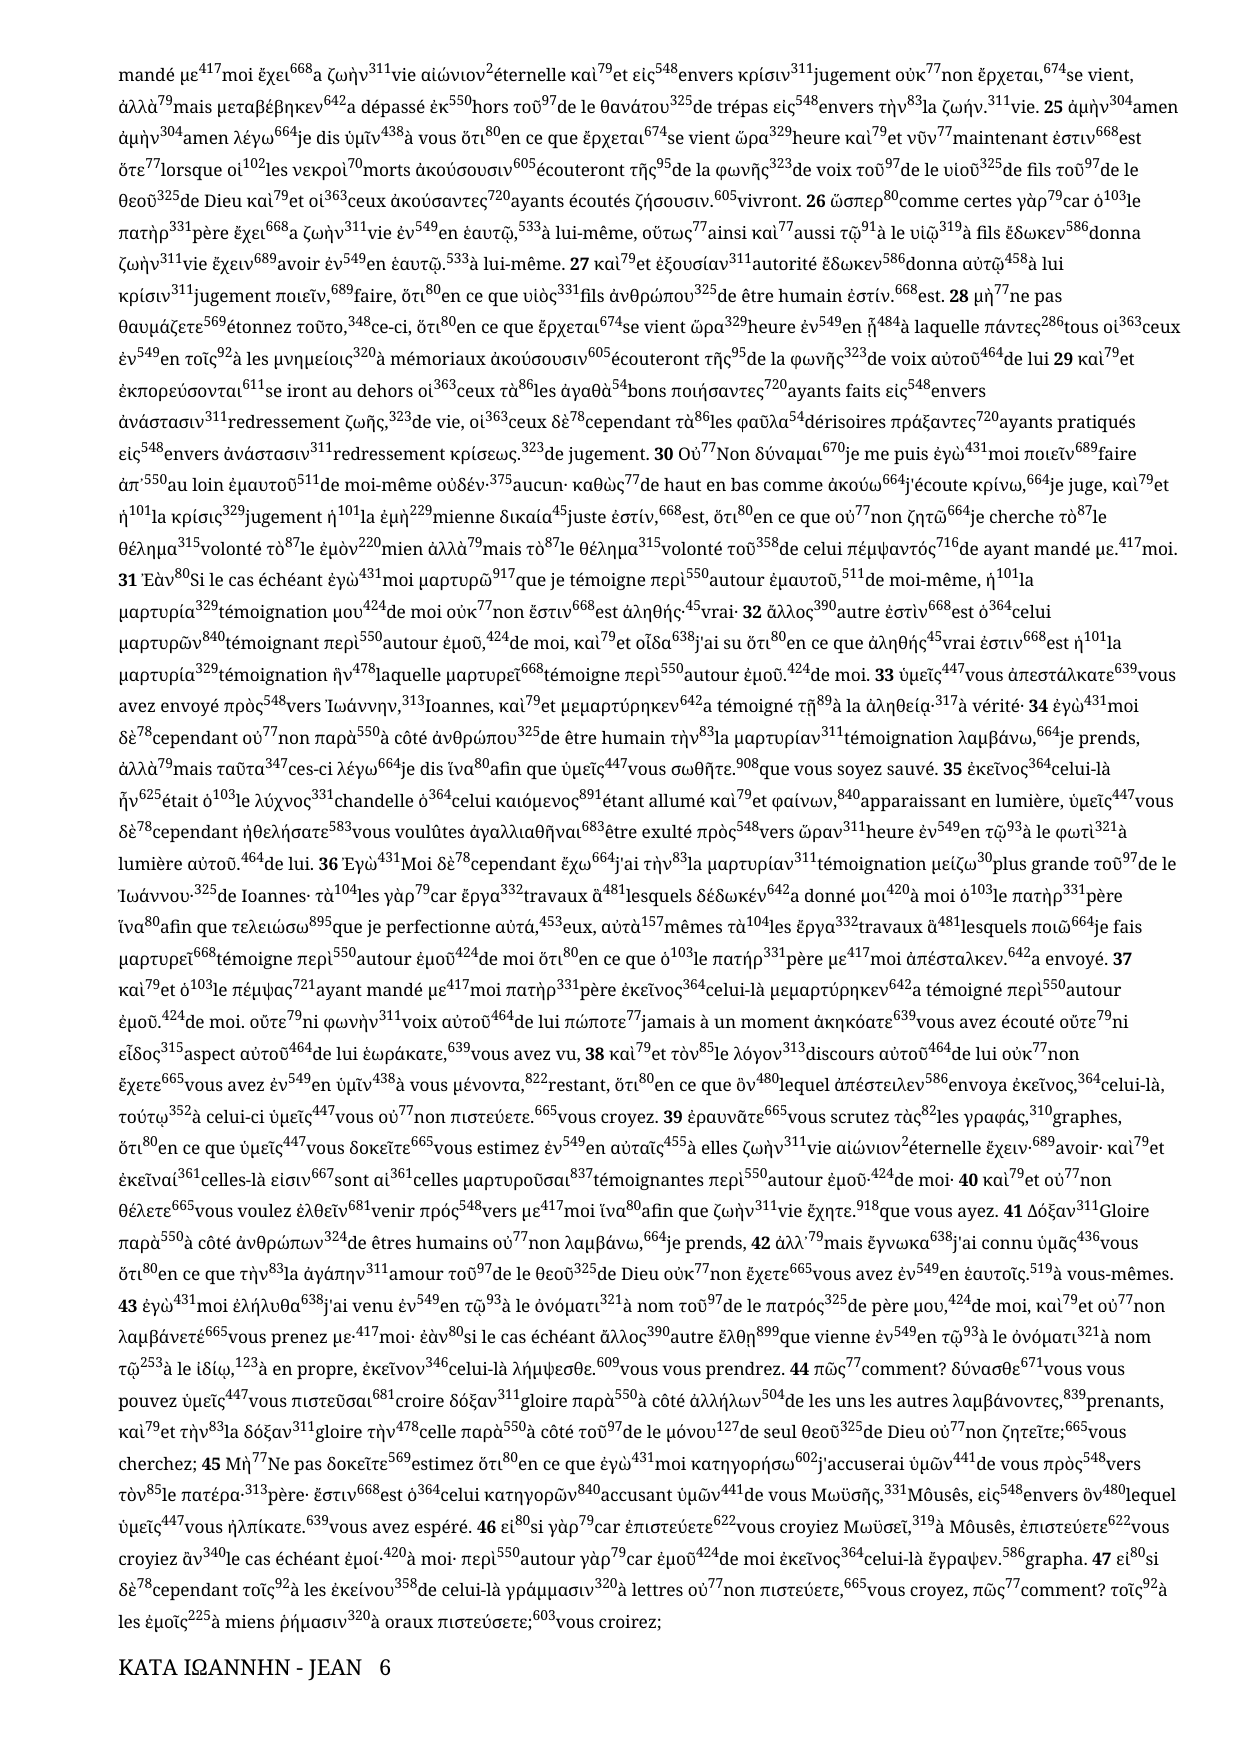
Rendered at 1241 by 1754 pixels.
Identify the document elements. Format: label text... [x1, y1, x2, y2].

text ΚΑΤΑ ΙΩΑΝΝΗΝ - JEAN 6 [118, 1652, 1181, 1682]
text 1 Μετὰ548Après ταῦτα347ces-ci ἦν625était ἑορτὴ329fête τῶν96de les Ἰουδαίων64de Ioudaiens καὶ79et ἀνέβη586monta Ἰησοῦς331Iésous εἰς548envers Ἱεροσόλυμα.314Ierosolymas. 2 Ἔστιν668Est δὲ78cependant ἐν549en τοῖς92à les Ἱεροσολύμοις320à Ierosolymas ἐπὶ549sur τῇ89à la προβατικῇ57à probatique κολυμβήθρα329piscine ἡ362celle ἐπιλεγομένη889étante dite sur Ἑβραϊστὶ77En Hébreu Βηθσαϊδά329Bethsaïda πέντε176cinq στοὰς310portiques ἔχουσα.838ayante. 3 ἐν549en ταύταις349à celles-ci κατέκειτο631se couchait de haut en bas πλῆθος333multitude τῶν357de ceux ἀσθενούντων,833de étants infirme, τυφλῶν,64de aveugles, χωλῶν,64de boiteux, ξηρῶν.64de secs. 4 5 ἦν625était δέ78cependant τις287un quelconque ἄνθρωπος331être humain ἐκεῖ77là τριάκοντα180trente [καὶ]79[et] ὀκτὼ180huit ἔτη314ans ἔχων840ayant ἐν549en τῇ89à la ἀσθενείᾳ317à infirmité αὐτοῦ·464de lui· 6 τοῦτον346celui-ci ἰδὼν721ayant vu ὁ103le Ἰησοῦς331Iésous κατακείμενον849se couchant de haut en bas καὶ79et γνοὺς721ayant connu ὅτι80en ce que πολὺν373nombreux ἤδη77déjà χρόνον313temps ἔχει,668a, λέγει668dit αὐτῷ·458à lui· θέλεις666tu veux ὑγιὴς47sain γενέσθαι;682se devenir; 7 ἀπεκρίθη600fut répondu αὐτῷ458à lui ὁ364celui ἀσθενῶν·840étant infirme· κύριε,337Maître, ἄνθρωπον313être humain οὐκ77non ἔχω664j'ai ἵνα80afin que ὅταν80lorsque le cas échéant ταραχθῇ911que soit troublé τὸ105le ὕδωρ333eau βάλῃ899que jette με417moi εἰς548envers τὴν83la κολυμβήθραν·311piscine· ἐν549en ᾧ486à lequel δὲ78cependant ἔρχομαι670je me viens ἐγώ,431moi, ἄλλος390autre πρὸ550d'avant ἐμοῦ424de moi καταβαίνει.668descend. 8 λέγει668dit αὐτῷ458à lui ὁ103le Ἰησοῦς·331Iésous· ἔγειρε570éveille ἆρον554lève τὸν85le κράβαττόν313grabat σου442de toi καὶ79et περιπάτει.570piétine autour. 9 καὶ79et εὐθέως77directement ἐγένετο592se devint ὑγιὴς47sain ὁ103le ἄνθρωπος331être humain καὶ79et ἦρεν586leva τὸν85le κράβαττον313grabat αὐτοῦ464de lui καὶ79et περιεπάτει.625piétinait autour. Ἦν625Était δὲ78cependant σάββατον333sabbat ἐν549en ἐκείνῃ142à celle-là τῇ89à la ἡμέρᾳ.317à journée. 10 ἔλεγον624disaient οὖν79donc οἱ102les Ἰουδαῖοι70Ioudaiens τῷ352à celui τεθεραπευμένῳ·801à ayant été soigné· σάββατόν333sabbat ἐστιν,668est, καὶ79et οὐκ77non ἔξεστίν668est permis σοι439à toi ἆραι681lever τὸν85le κράβαττόν313grabat σου.442de toi. 11 ὁ364celui δὲ78cependant ἀπεκρίθη600fut répondu αὐτοῖς·457à eux· ὁ364celui ποιήσας721ayant fait με417moi ὑγιῆ53sain ἐκεῖνός364celui-là μοι420à moi εἶπεν·586dit· ἆρον554lève τὸν85le κράβαττόν313grabat σου442de toi καὶ79et περιπάτει.570piétine autour. 12 ἠρώτησαν585interrogèrent αὐτόν·452lui· τίς410quel ἐστιν668est ὁ103le ἄνθρωπος331être humain ὁ364celui εἰπών721ayant dit σοι·439à toi· ἆρον554lève καὶ79et περιπάτει;570piétine autour; 13 ὁ364celui δὲ78cependant ἰαθεὶς760ayant été guéri οὐκ77non ᾔδει659avait su τίς410quel ἐστιν,668est, ὁ103le γὰρ79car Ἰησοῦς331Iésous ἐξένευσεν586fit signe au dehors ὄχλου325de foule ὄντος834de étant ἐν549en τῷ91à le τόπῳ.319à lieu. 14 μετὰ548après ταῦτα347ces-ci εὑρίσκει668trouve αὐτὸν452lui ὁ103le Ἰησοῦς331Iésous ἐν549en τῷ93à le ἱερῷ321à sanctuaire καὶ79et εἶπεν586dit αὐτῷ·458à lui· ἴδε306voici ὑγιὴς47sain γέγονας,640tu as devenu, μηκέτι77ne pas plus ἁμάρτανε,570faute, ἵνα80afin que μὴ77ne pas χεῖρόν73pire σοί439à toi τι392un quelconque γένηται.905que se devienne. 15 ἀπῆλθεν586éloigna ὁ103le ἄνθρωπος331être humain καὶ79et ἀνήγγειλεν586annonça de bas en haut τοῖς90à les Ἰουδαίοις58à Ioudaiens ὅτι80en ce que Ἰησοῦς331Iésous ἐστιν668est ὁ364celui ποιήσας721ayant fait αὐτὸν452lui ὑγιῆ.53sain. 16 καὶ79et διὰ548par le fait de τοῦτο348ce-ci ἐδίωκον624poursuivaient οἱ102les Ἰουδαῖοι70Ioudaiens τὸν85le Ἰησοῦν,313Iésous, ὅτι80en ce que ταῦτα347ces-ci ἐποίει625faisait ἐν549en σαββάτῳ.321à sabbat. 17 Ὁ469Celui δὲ78cependant [Ἰησοῦς]331[Iésous] ἀπεκρίνατο592se répondit αὐτοῖς·457à eux· ὁ103le πατήρ331père μου424de moi ἕως551jusqu'à ce que ἄρτι77à l'instant ἐργάζεται674se met au travail κἀγὼ431et moi ἐργάζομαι·670je me mets au travail· 18 διὰ548par le fait de τοῦτο348ce-ci οὖν79donc μᾶλλον77davantage ἐζήτουν624cherchaient αὐτὸν452lui οἱ102les Ἰουδαῖοι70Ioudaiens ἀποκτεῖναι,681tuer catégoriquement, ὅτι80en ce que οὐ77non μόνον77seulement ἔλυεν625déliait τὸ87le σάββατον,315sabbat, ἀλλὰ79mais καὶ77aussi πατέρα313père ἴδιον115en propre ἔλεγεν625disait τὸν85le θεὸν313Dieu ἴσον53égal ἑαυτὸν528lui-même ποιῶν840faisant τῷ91à le θεῷ.319à Dieu. 19 Ἀπεκρίνατο592Se répondit οὖν79donc ὁ103le Ἰησοῦς331Iésous καὶ79et ἔλεγεν625disait αὐτοῖς·457à eux· ἀμὴν304amen ἀμὴν304amen λέγω664je dis ὑμῖν,438à vous, οὐ77non δύναται674se peut ὁ103le υἱὸς331fils ποιεῖν689faire ἀφ᾽550au loin ἑαυτοῦ537de lui-même οὐδὲν375aucun ἐὰν80si le cas échéant μή340ne pas τι375un quelconque βλέπῃ921que regarde τὸν85le πατέρα313père ποιοῦντα·822faisant· ἃ481lesquels γὰρ79car ἂν340le cas échéant ἐκεῖνος364celui-là ποιῇ,921que fasse, ταῦτα347ces-ci καὶ77aussi ὁ103le υἱὸς331fils ὁμοίως77semblablement ποιεῖ.668fait. 20 ὁ103le γὰρ79car πατὴρ331père φιλεῖ668affectionne τὸν85le υἱὸν313fils καὶ79et πάντα374tous δείκνυσιν668montre αὐτῷ458à lui ἃ481lesquels αὐτὸς542lui-même ποιεῖ,668fait, καὶ79et μείζονα54plus grands τούτων359de ces-ci δείξει606montrera αὐτῷ458à lui ἔργα,314travaux, ἵνα80afin que ὑμεῖς447vous θαυμάζητε.918que vous étonniez. 21 ὥσπερ80comme certes γὰρ79car ὁ103le πατὴρ331père ἐγείρει668éveille τοὺς84les νεκροὺς52morts καὶ79et ζῳοποιεῖ,668fait être vivant, οὕτως77ainsi καὶ77aussi ὁ103le υἱὸς331fils οὓς479lesquels θέλει668veut ζῳοποιεῖ.668fait être vivant. 22 οὐδὲ79non cependant γὰρ79car ὁ103le πατὴρ331père κρίνει668juge οὐδένα,373aucun, ἀλλὰ79mais τὴν83la κρίσιν311jugement πᾶσαν267toute δέδωκεν642a donné τῷ91à le υἱῷ,319à fils, 23 ἵνα80afin que πάντες389tous τιμῶσιν920que valorisent τὸν85le υἱὸν313fils καθὼς77de haut en bas comme τιμῶσιν667valorisent τὸν85le πατέρα.313père. ὁ364celui μὴ77ne pas τιμῶν840valorisant τὸν85le υἱὸν313fils οὐ77non τιμᾷ668valorise τὸν85le πατέρα313père τὸν346celui πέμψαντα707ayant mandé αὐτόν.452lui. 24 Ἀμὴν304Amen ἀμὴν304amen λέγω664je dis ὑμῖν438à vous ὅτι80en ce que ὁ364celui τὸν85le λόγον313discours μου424de moi ἀκούων840écoutant καὶ79et πιστεύων840croyant τῷ352à celui πέμψαντί713à ayant mandé με417moi ἔχει668a ζωὴν311vie αἰώνιον2éternelle καὶ79et εἰς548envers κρίσιν311jugement οὐκ77non ἔρχεται,674se vient, ἀλλὰ79mais μεταβέβηκεν642a dépassé ἐκ550hors τοῦ97de le θανάτου325de trépas εἰς548envers τὴν83la ζωήν.311vie. 25 ἀμὴν304amen ἀμὴν304amen λέγω664je dis ὑμῖν438à vous ὅτι80en ce que ἔρχεται674se vient ὥρα329heure καὶ79et νῦν77maintenant ἐστιν668est ὅτε77lorsque οἱ102les νεκροὶ70morts ἀκούσουσιν605écouteront τῆς95de la φωνῆς323de voix τοῦ97de le υἱοῦ325de fils τοῦ97de le θεοῦ325de Dieu καὶ79et οἱ363ceux ἀκούσαντες720ayants écoutés ζήσουσιν.605vivront. 26 ὥσπερ80comme certes γὰρ79car ὁ103le πατὴρ331père ἔχει668a ζωὴν311vie ἐν549en ἑαυτῷ,533à lui-même, οὕτως77ainsi καὶ77aussi τῷ91à le υἱῷ319à fils ἔδωκεν586donna ζωὴν311vie ἔχειν689avoir ἐν549en ἑαυτῷ.533à lui-même. 27 καὶ79et ἐξουσίαν311autorité ἔδωκεν586donna αὐτῷ458à lui κρίσιν311jugement ποιεῖν,689faire, ὅτι80en ce que υἱὸς331fils ἀνθρώπου325de être humain ἐστίν.668est. 28 μὴ77ne pas θαυμάζετε569étonnez τοῦτο,348ce-ci, ὅτι80en ce que ἔρχεται674se vient ὥρα329heure ἐν549en ᾗ484à laquelle πάντες286tous οἱ363ceux ἐν549en τοῖς92à les μνημείοις320à mémoriaux ἀκούσουσιν605écouteront τῆς95de la φωνῆς323de voix αὐτοῦ464de lui 29 καὶ79et ἐκπορεύσονται611se iront au dehors οἱ363ceux τὰ86les ἀγαθὰ54bons ποιήσαντες720ayants faits εἰς548envers ἀνάστασιν311redressement ζωῆς,323de vie, οἱ363ceux δὲ78cependant τὰ86les φαῦλα54dérisoires πράξαντες720ayants pratiqués εἰς548envers ἀνάστασιν311redressement κρίσεως.323de jugement. 30 Οὐ77Non δύναμαι670je me puis ἐγὼ431moi ποιεῖν689faire ἀπ᾽550au loin ἐμαυτοῦ511de moi-même οὐδέν·375aucun· καθὼς77de haut en bas comme ἀκούω664j'écoute κρίνω,664je juge, καὶ79et ἡ101la κρίσις329jugement ἡ101la ἐμὴ229mienne δικαία45juste ἐστίν,668est, ὅτι80en ce que οὐ77non ζητῶ664je cherche τὸ87le θέλημα315volonté τὸ87le ἐμὸν220mien ἀλλὰ79mais τὸ87le θέλημα315volonté τοῦ358de celui πέμψαντός716de ayant mandé με.417moi. 31 Ἐὰν80Si le cas échéant ἐγὼ431moi μαρτυρῶ917que je témoigne περὶ550autour ἐμαυτοῦ,511de moi-même, ἡ101la μαρτυρία329témoignation μου424de moi οὐκ77non ἔστιν668est ἀληθής·45vrai· 32 ἄλλος390autre ἐστὶν668est ὁ364celui μαρτυρῶν840témoignant περὶ550autour ἐμοῦ,424de moi, καὶ79et οἶδα638j'ai su ὅτι80en ce que ἀληθής45vrai ἐστιν668est ἡ101la μαρτυρία329témoignation ἣν478laquelle μαρτυρεῖ668témoigne περὶ550autour ἐμοῦ.424de moi. 33 ὑμεῖς447vous ἀπεστάλκατε639vous avez envoyé πρὸς548vers Ἰωάννην,313Ioannes, καὶ79et μεμαρτύρηκεν642a témoigné τῇ89à la ἀληθείᾳ·317à vérité· 34 ἐγὼ431moi δὲ78cependant οὐ77non παρὰ550à côté ἀνθρώπου325de être humain τὴν83la μαρτυρίαν311témoignation λαμβάνω,664je prends, ἀλλὰ79mais ταῦτα347ces-ci λέγω664je dis ἵνα80afin que ὑμεῖς447vous σωθῆτε.908que vous soyez sauvé. 35 ἐκεῖνος364celui-là ἦν625était ὁ103le λύχνος331chandelle ὁ364celui καιόμενος891étant allumé καὶ79et φαίνων,840apparaissant en lumière, ὑμεῖς447vous δὲ78cependant ἠθελήσατε583vous voulûtes ἀγαλλιαθῆναι683être exulté πρὸς548vers ὥραν311heure ἐν549en τῷ93à le φωτὶ321à lumière αὐτοῦ.464de lui. 36 Ἐγὼ431Moi δὲ78cependant ἔχω664j'ai τὴν83la μαρτυρίαν311témoignation μείζω30plus grande τοῦ97de le Ἰωάννου·325de Ioannes· τὰ104les γὰρ79car ἔργα332travaux ἃ481lesquels δέδωκέν642a donné μοι420à moi ὁ103le πατὴρ331père ἵνα80afin que τελειώσω895que je perfectionne αὐτά,453eux, αὐτὰ157mêmes τὰ104les ἔργα332travaux ἃ481lesquels ποιῶ664je fais μαρτυρεῖ668témoigne περὶ550autour ἐμοῦ424de moi ὅτι80en ce que ὁ103le πατήρ331père με417moi ἀπέσταλκεν.642a envoyé. 37 καὶ79et ὁ103le πέμψας721ayant mandé με417moi πατὴρ331père ἐκεῖνος364celui-là μεμαρτύρηκεν642a témoigné περὶ550autour ἐμοῦ.424de moi. οὔτε79ni φωνὴν311voix αὐτοῦ464de lui πώποτε77jamais à un moment ἀκηκόατε639vous avez écouté οὔτε79ni εἶδος315aspect αὐτοῦ464de lui ἑωράκατε,639vous avez vu, 38 καὶ79et τὸν85le λόγον313discours αὐτοῦ464de lui οὐκ77non ἔχετε665vous avez ἐν549en ὑμῖν438à vous μένοντα,822restant, ὅτι80en ce que ὃν480lequel ἀπέστειλεν586envoya ἐκεῖνος,364celui-là, τούτῳ352à celui-ci ὑμεῖς447vous οὐ77non πιστεύετε.665vous croyez. 39 ἐραυνᾶτε665vous scrutez τὰς82les γραφάς,310graphes, ὅτι80en ce que ὑμεῖς447vous δοκεῖτε665vous estimez ἐν549en αὐταῖς455à elles ζωὴν311vie αἰώνιον2éternelle ἔχειν·689avoir· καὶ79et ἐκεῖναί361celles-là εἰσιν667sont αἱ361celles μαρτυροῦσαι837témoignantes περὶ550autour ἐμοῦ·424de moi· 40 καὶ79et οὐ77non θέλετε665vous voulez ἐλθεῖν681venir πρός548vers με417moi ἵνα80afin que ζωὴν311vie ἔχητε.918que vous ayez. 41 Δόξαν311Gloire παρὰ550à côté ἀνθρώπων324de êtres humains οὐ77non λαμβάνω,664je prends, 42 ἀλλ᾽79mais ἔγνωκα638j'ai connu ὑμᾶς436vous ὅτι80en ce que τὴν83la ἀγάπην311amour τοῦ97de le θεοῦ325de Dieu οὐκ77non ἔχετε665vous avez ἐν549en ἑαυτοῖς.519à vous-mêmes. 43 ἐγὼ431moi ἐλήλυθα638j'ai venu ἐν549en τῷ93à le ὀνόματι321à nom τοῦ97de le πατρός325de père μου,424de moi, καὶ79et οὐ77non λαμβάνετέ665vous prenez με·417moi· ἐὰν80si le cas échéant ἄλλος390autre ἔλθῃ899que vienne ἐν549en τῷ93à le ὀνόματι321à nom τῷ253à le ἰδίῳ,123à en propre, ἐκεῖνον346celui-là λήμψεσθε.609vous vous prendrez. 44 πῶς77comment? δύνασθε671vous vous pouvez ὑμεῖς447vous πιστεῦσαι681croire δόξαν311gloire παρὰ550à côté ἀλλήλων504de les uns les autres λαμβάνοντες,839prenants, καὶ79et τὴν83la δόξαν311gloire τὴν478celle παρὰ550à côté τοῦ97de le μόνου127de seul θεοῦ325de Dieu οὐ77non ζητεῖτε;665vous cherchez; 45 Μὴ77Ne pas δοκεῖτε569estimez ὅτι80en ce que ἐγὼ431moi κατηγορήσω602j'accuserai ὑμῶν441de vous πρὸς548vers τὸν85le πατέρα·313père· ἔστιν668est ὁ364celui κατηγορῶν840accusant ὑμῶν441de vous Μωϋσῆς,331Môusês, εἰς548envers ὃν480lequel ὑμεῖς447vous ἠλπίκατε.639vous avez espéré. 46 εἰ80si γὰρ79car ἐπιστεύετε622vous croyiez Μωϋσεῖ,319à Môusês, ἐπιστεύετε622vous croyiez ἂν340le cas échéant ἐμοί·420à moi· περὶ550autour γὰρ79car ἐμοῦ424de moi ἐκεῖνος364celui-là ἔγραψεν.586grapha. 47 εἰ80si δὲ78cependant τοῖς92à les ἐκείνου358de celui-là γράμμασιν320à lettres οὐ77non πιστεύετε,665vous croyez, πῶς77comment? τοῖς92à les ἐμοῖς225à miens ῥήμασιν320à oraux πιστεύσετε;603vous croirez; [118, 59, 1181, 1633]
